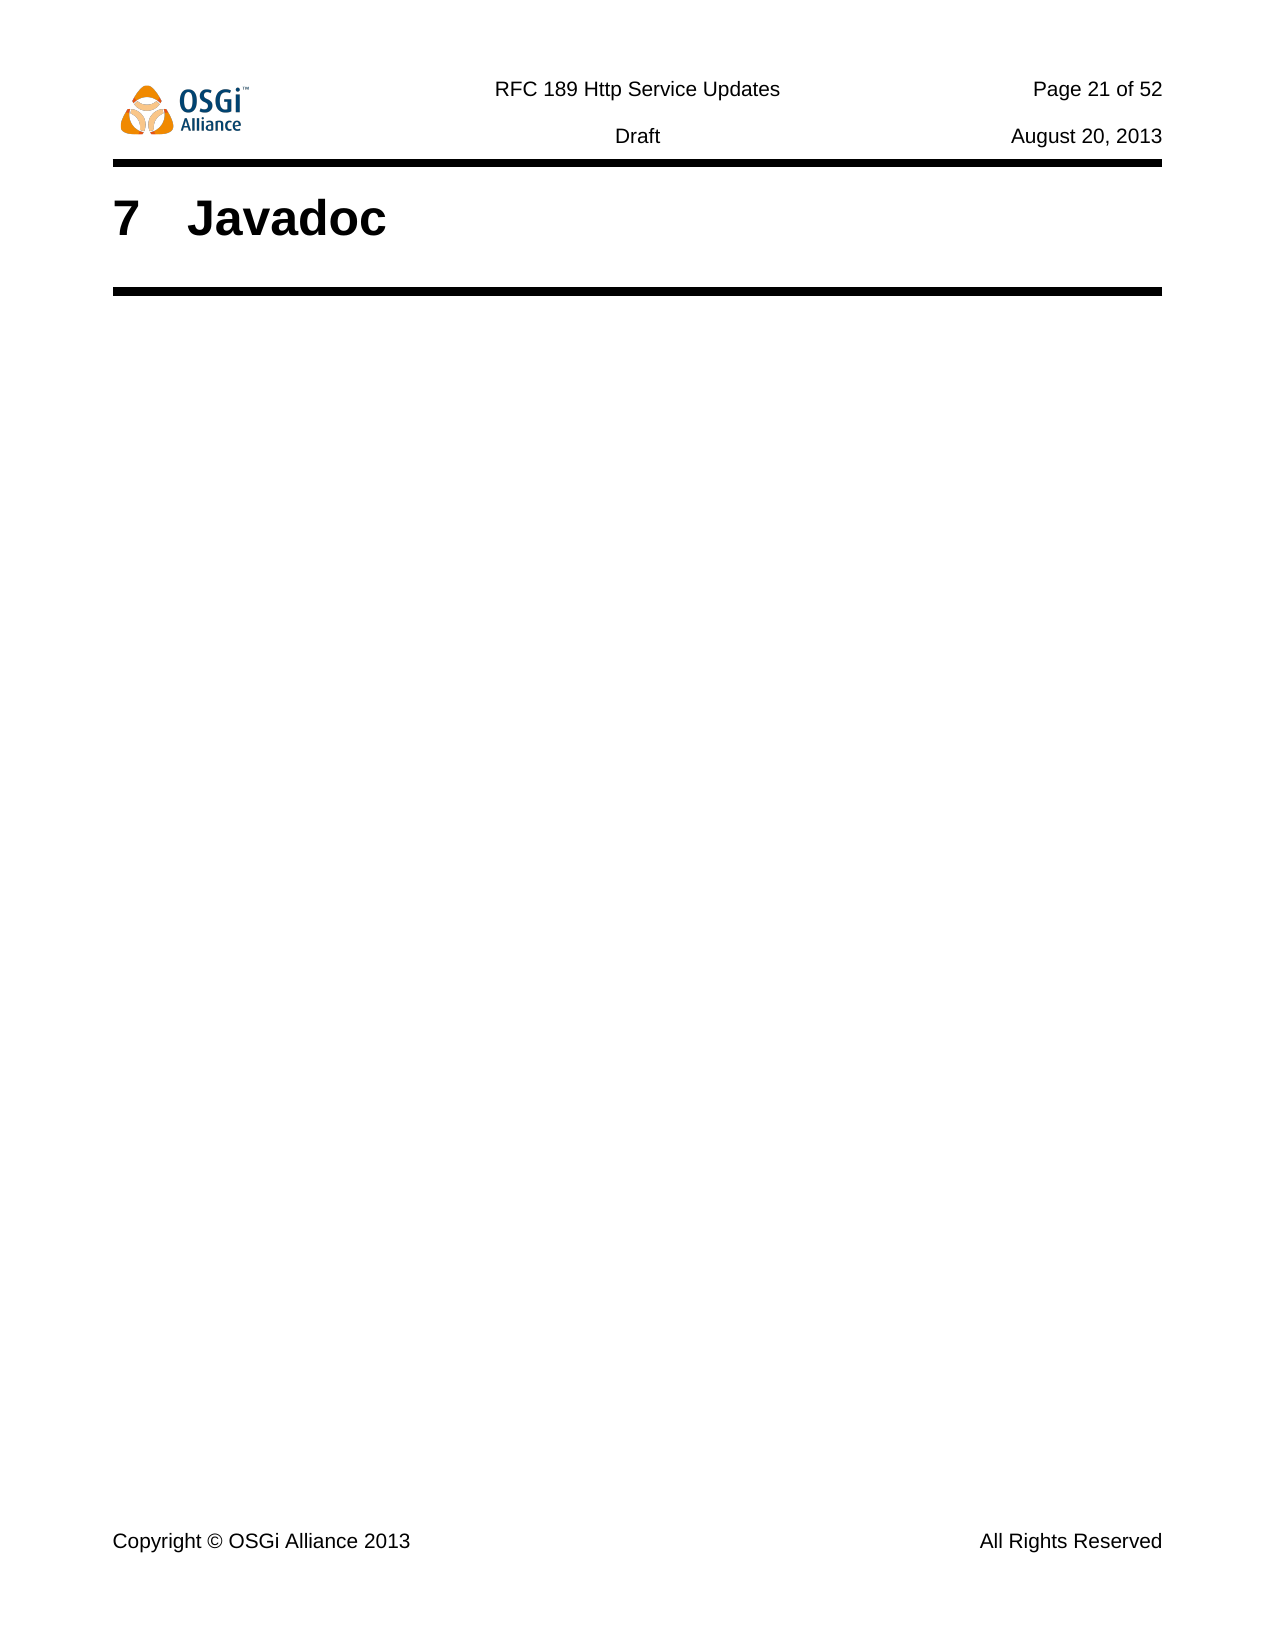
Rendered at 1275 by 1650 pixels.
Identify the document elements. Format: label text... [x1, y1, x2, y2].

subtitle Javadoc [112, 160, 1162, 296]
picture [113, 78, 257, 142]
